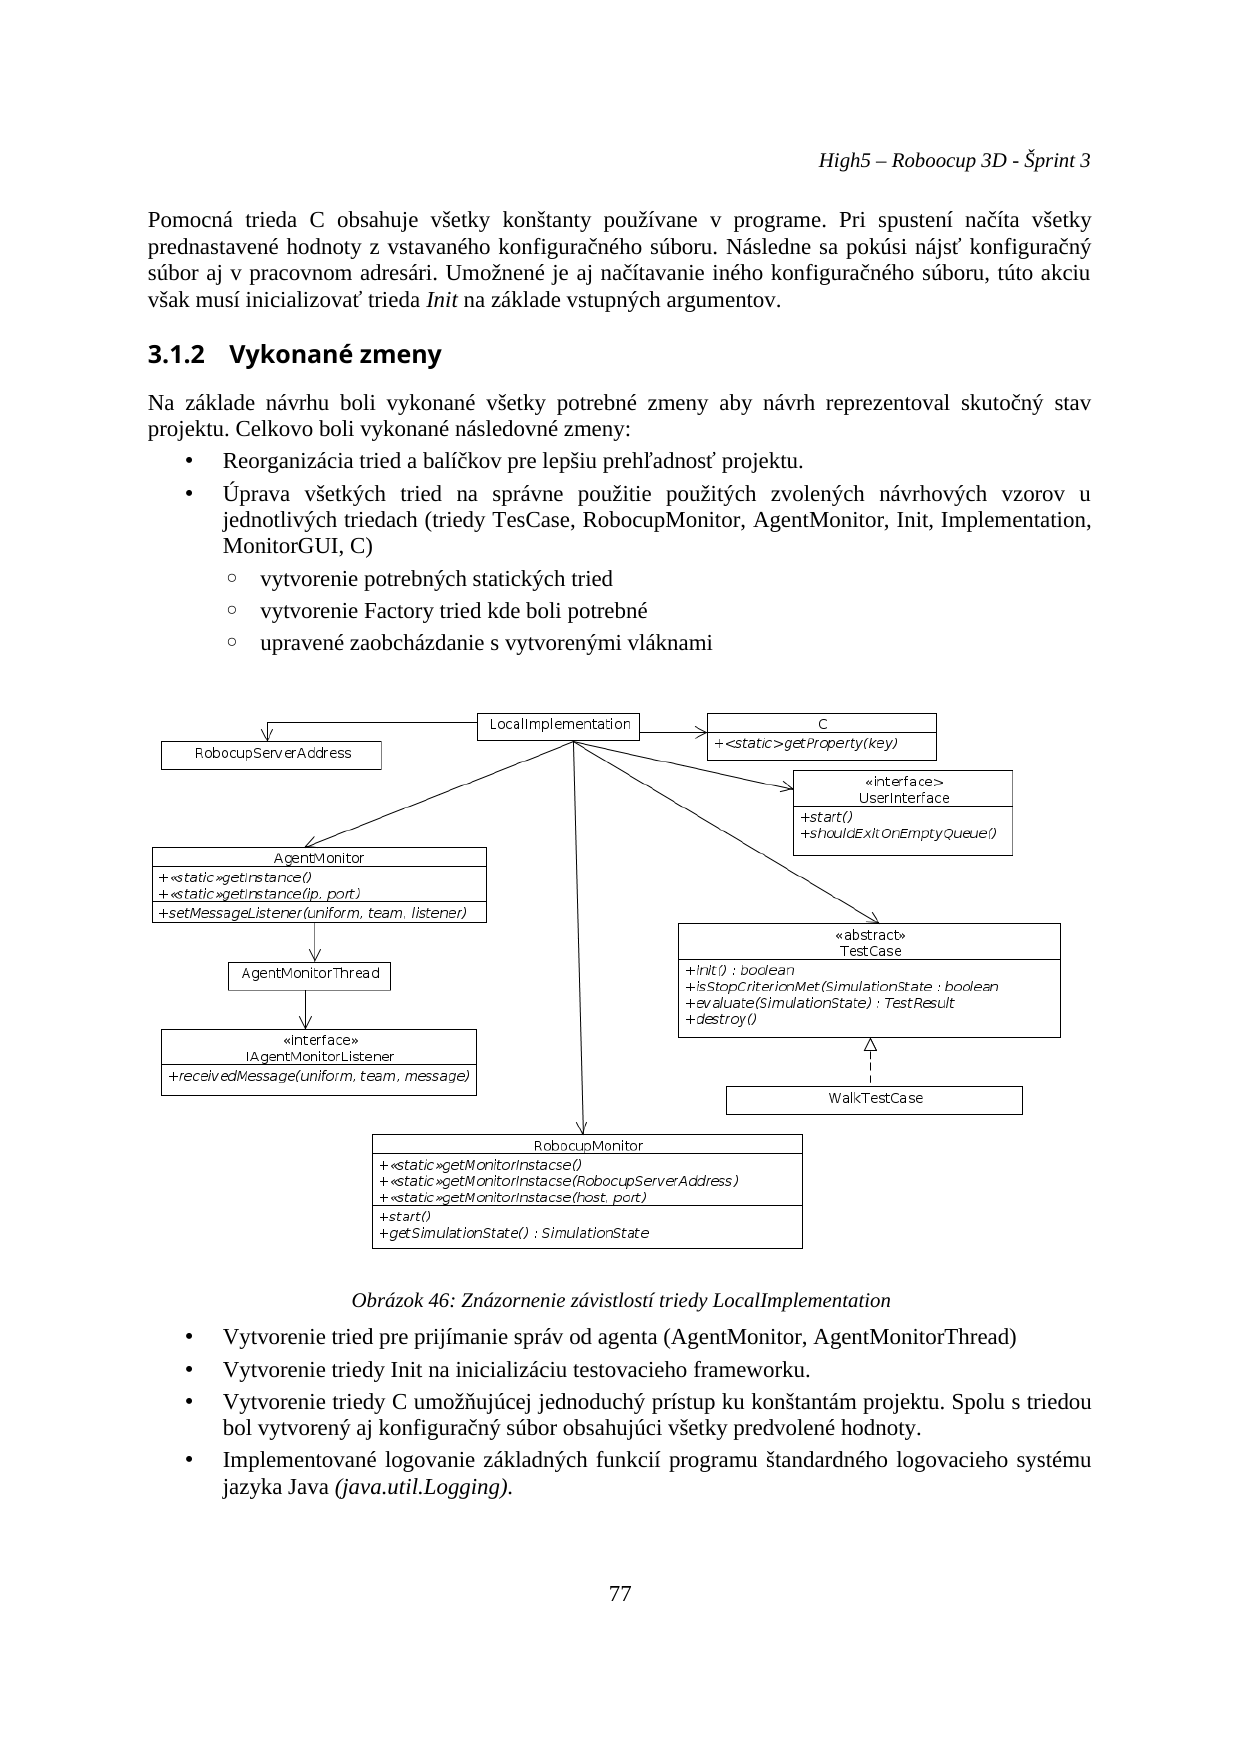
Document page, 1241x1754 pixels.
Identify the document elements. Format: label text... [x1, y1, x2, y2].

list upravené zaobcházdanie s vytvorenými vláknami [223, 629, 1093, 656]
list Úprava všetkých tried na správne použitie použitých zvolených návrhových vzorov u jednotlivých triedach (triedy TesCase, RobocupMonitor, AgentMonitor, Init, Implementation, MonitorGUI, C) [185, 480, 1093, 559]
list vytvorenie potrebných statických tried [223, 565, 1093, 591]
list Vytvorenie tried pre prijímanie správ od agenta (AgentMonitor, AgentMonitorThread) [185, 1312, 1093, 1350]
subtitle Vykonané zmeny [148, 337, 1093, 371]
list [134, 662, 1110, 693]
list Vytvorenie triedy Init na inicializáciu testovacieho frameworku. [185, 1356, 1093, 1382]
text Pomocná trieda C obsahuje všetky konštanty používane v programe. Pri spustení načíta všetky prednastavené hodnoty z vstavaného konfiguračného súboru. Následne sa pokúsi nájsť konfiguračný súbor aj v pracovnom adresári. Umožnené je aj načítavanie iného konfiguračného súboru, túto akciu však musí inicializovať trieda Init na základe vstupných argumentov. [148, 207, 1093, 312]
list Implementované logovanie základných funkcií programu štandardného logovacieho systému jazyka Java (java.util.Logging). [185, 1447, 1093, 1499]
list Obrázok 46: Znázornenie závistlostí triedy LocalImplementation [134, 1288, 1110, 1312]
text Na základe návrhu boli vykonané všetky potrebné zmeny aby návrh reprezentoval skutočný stav projektu. Celkovo boli vykonané následovné zmeny: [148, 389, 1093, 441]
list vytvorenie Factory tried kde boli potrebné [223, 597, 1093, 623]
list Reorganizácia tried a balíčkov pre lepšiu prehľadnosť projektu. [185, 447, 1093, 474]
list Vytvorenie triedy C umožňujúcej jednoduchý prístup ku konštantám projektu. Spolu s triedou bol vytvorený aj konfiguračný súbor obsahujúci všetky predvolené hodnoty. [185, 1388, 1093, 1441]
picture [134, 693, 1080, 1288]
